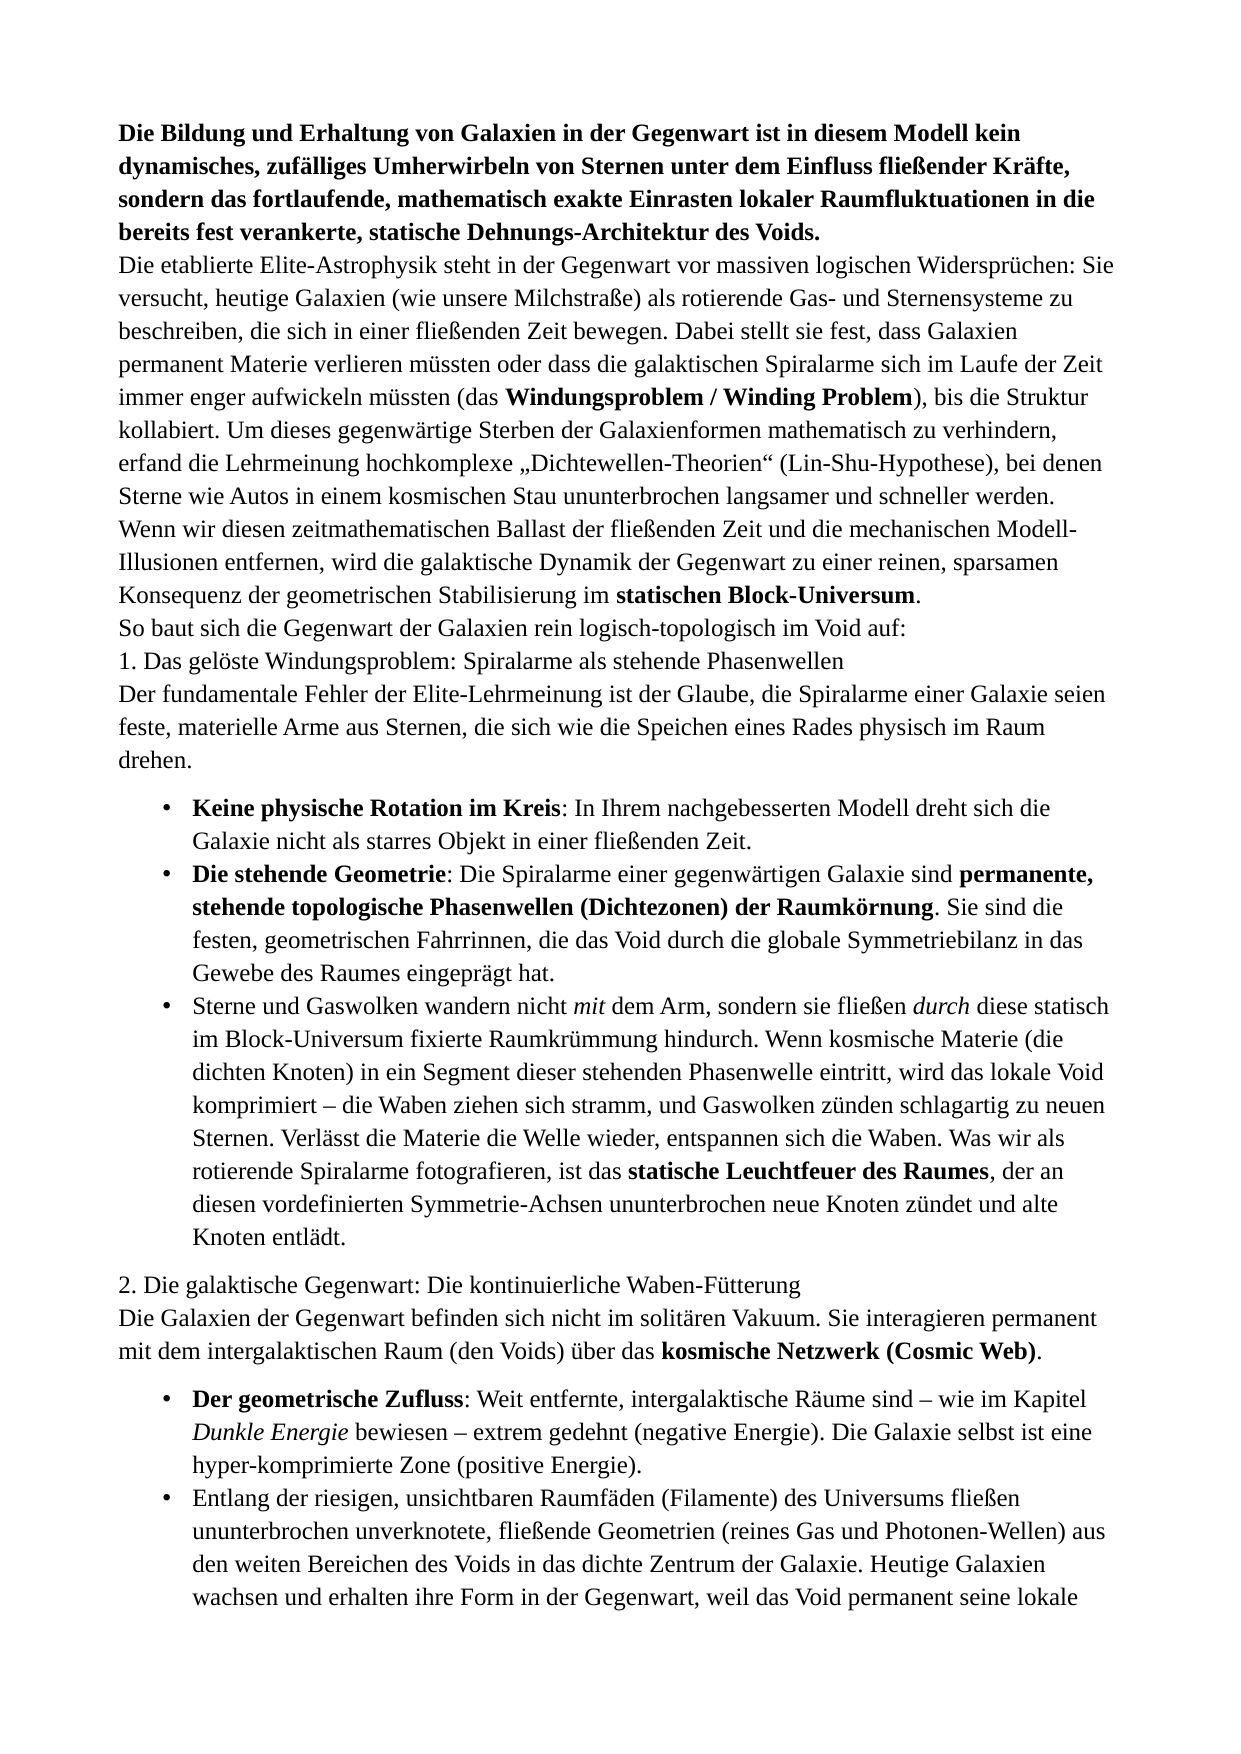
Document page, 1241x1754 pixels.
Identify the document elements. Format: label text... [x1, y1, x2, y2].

list Die stehende Geometrie: Die Spiralarme einer gegenwärtigen Galaxie sind permanente, stehende topologische Phasenwellen (Dichtezonen) der Raumkörnung. Sie sind die festen, geometrischen Fahrrinnen, die das Void durch die globale Symmetriebilanz in das Gewebe des Raumes eingeprägt hat. [162, 859, 1122, 987]
text 1. Das gelöste Windungsproblem: Spiralarme als stehende Phasenwellen [118, 646, 1122, 675]
text So baut sich die Gegenwart der Galaxien rein logisch-topologisch im Void auf: [118, 613, 1122, 642]
text Die Galaxien der Gegenwart befinden sich nicht im solitären Vakuum. Sie interagieren permanent mit dem intergalaktischen Raum (den Voids) über das kosmische Netzwerk (Cosmic Web). [118, 1303, 1122, 1365]
text Die etablierte Elite-Astrophysik steht in der Gegenwart vor massiven logischen Widersprüchen: Sie versucht, heutige Galaxien (wie unsere Milchstraße) als rotierende Gas- und Sternensysteme zu beschreiben, die sich in einer fließenden Zeit bewegen. Dabei stellt sie fest, dass Galaxien permanent Materie verlieren müssten oder dass die galaktischen Spiralarme sich im Laufe der Zeit immer enger aufwickeln müssten (das Windungsproblem / Winding Problem), bis die Struktur kollabiert. Um dieses gegenwärtige Sterben der Galaxienformen mathematisch zu verhindern, erfand die Lehrmeinung hochkomplexe „Dichtewellen-Theorien“ (Lin-Shu-Hypothese), bei denen Sterne wie Autos in einem kosmischen Stau ununterbrochen langsamer und schneller werden. [118, 250, 1122, 510]
list Sterne und Gaswolken wandern nicht mit dem Arm, sondern sie fließen durch diese statisch im Block-Universum fixierte Raumkrümmung hindurch. Wenn kosmische Materie (die dichten Knoten) in ein Segment dieser stehenden Phasenwelle eintritt, wird das lokale Void komprimiert – die Waben ziehen sich stramm, und Gaswolken zünden schlagartig zu neuen Sternen. Verlässt die Materie die Welle wieder, entspannen sich die Waben. Was wir als rotierende Spiralarme fotografieren, ist das statische Leuchtfeuer des Raumes, der an diesen vordefinierten Symmetrie-Achsen ununterbrochen neue Knoten zündet und alte Knoten entlädt. [162, 991, 1122, 1251]
text Die Bildung und Erhaltung von Galaxien in der Gegenwart ist in diesem Modell kein dynamisches, zufälliges Umherwirbeln von Sternen unter dem Einfluss fließender Kräfte, sondern das fortlaufende, mathematisch exakte Einrasten lokaler Raumfluktuationen in die bereits fest verankerte, statische Dehnungs-Architektur des Voids. [118, 118, 1122, 246]
text Wenn wir diesen zeitmathematischen Ballast der fließenden Zeit und die mechanischen Modell-Illusionen entfernen, wird die galaktische Dynamik der Gegenwart zu einer reinen, sparsamen Konsequenz der geometrischen Stabilisierung im statischen Block-Universum. [118, 514, 1122, 609]
text Der fundamentale Fehler der Elite-Lehrmeinung ist der Glaube, die Spiralarme einer Galaxie seien feste, materielle Arme aus Sternen, die sich wie die Speichen eines Rades physisch im Raum drehen. [118, 679, 1122, 774]
list Entlang der riesigen, unsichtbaren Raumfäden (Filamente) des Universums fließen ununterbrochen unverknotete, fließende Geometrien (reines Gas und Photonen-Wellen) aus den weiten Bereichen des Voids in das dichte Zentrum der Galaxie. Heutige Galaxien wachsen und erhalten ihre Form in der Gegenwart, weil das Void permanent seine lokale [162, 1483, 1122, 1611]
text 2. Die galaktische Gegenwart: Die kontinuierliche Waben-Fütterung [118, 1270, 1122, 1299]
list Keine physische Rotation im Kreis: In Ihrem nachgebesserten Modell dreht sich die Galaxie nicht als starres Objekt in einer fließenden Zeit. [162, 793, 1122, 855]
list Der geometrische Zufluss: Weit entfernte, intergalaktische Räume sind – wie im Kapitel Dunkle Energie bewiesen – extrem gedehnt (negative Energie). Die Galaxie selbst ist eine hyper-komprimierte Zone (positive Energie). [162, 1384, 1122, 1478]
